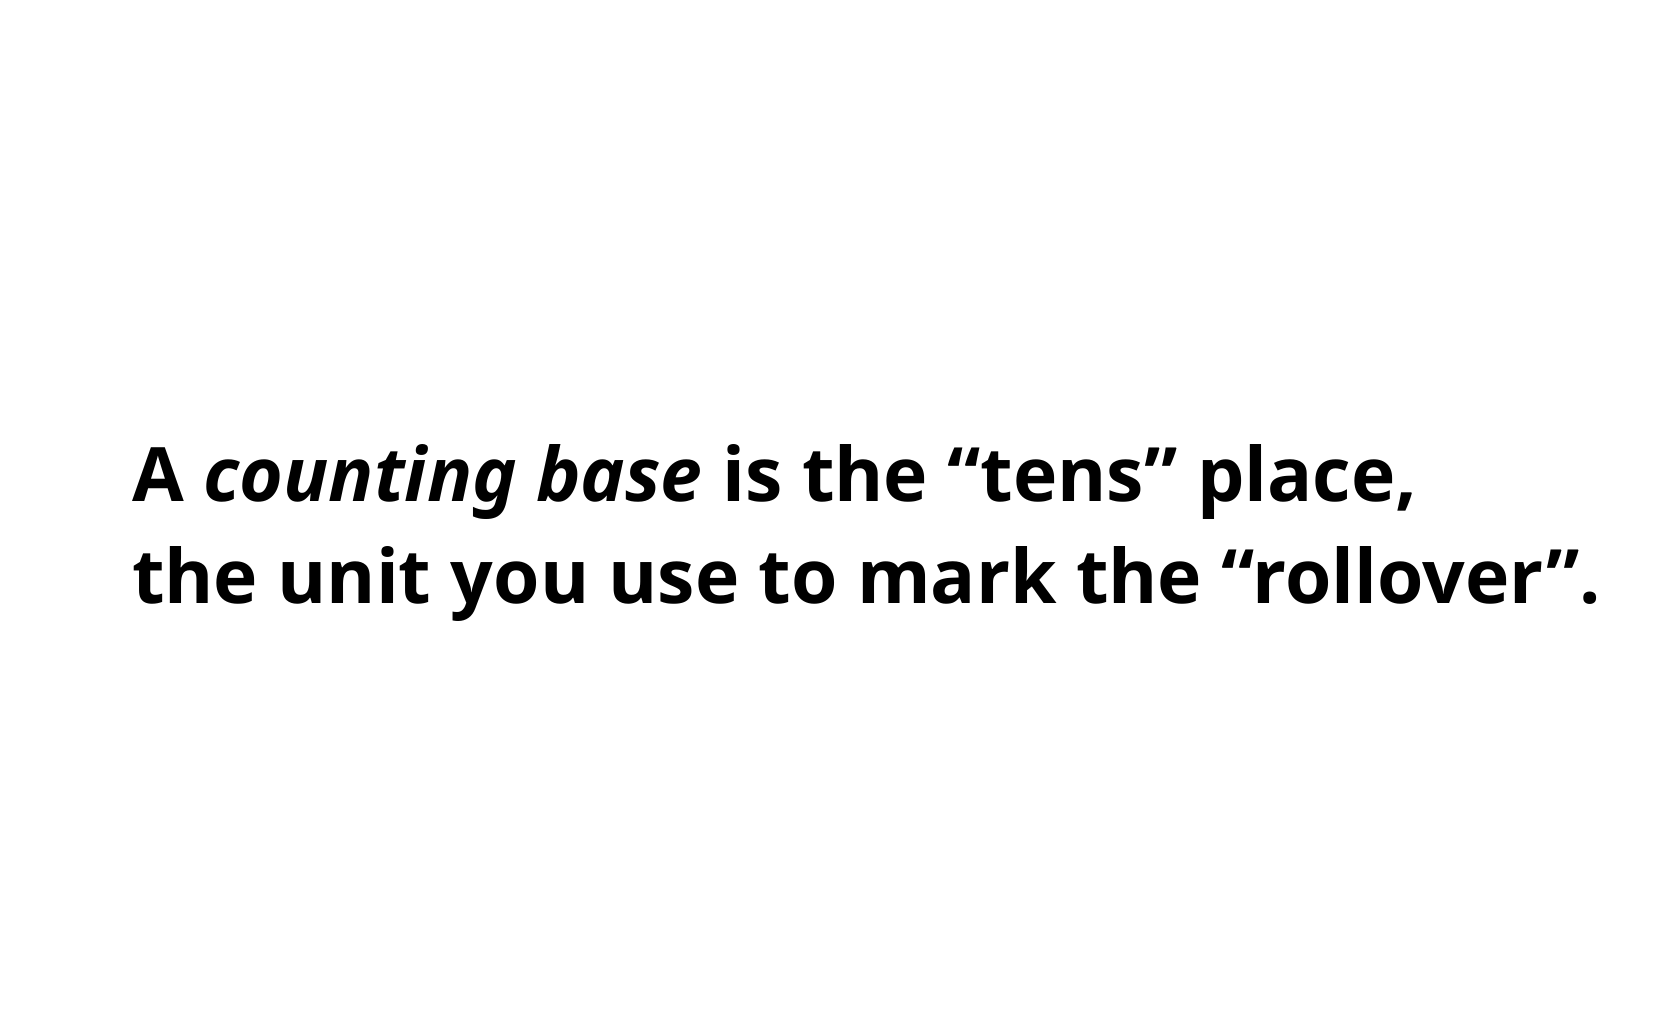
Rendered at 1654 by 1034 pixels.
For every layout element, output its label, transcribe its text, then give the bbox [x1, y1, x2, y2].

text_box A counting base is the “tens” place, the unit you use to mark the “rollover”. [117, 414, 1653, 586]
